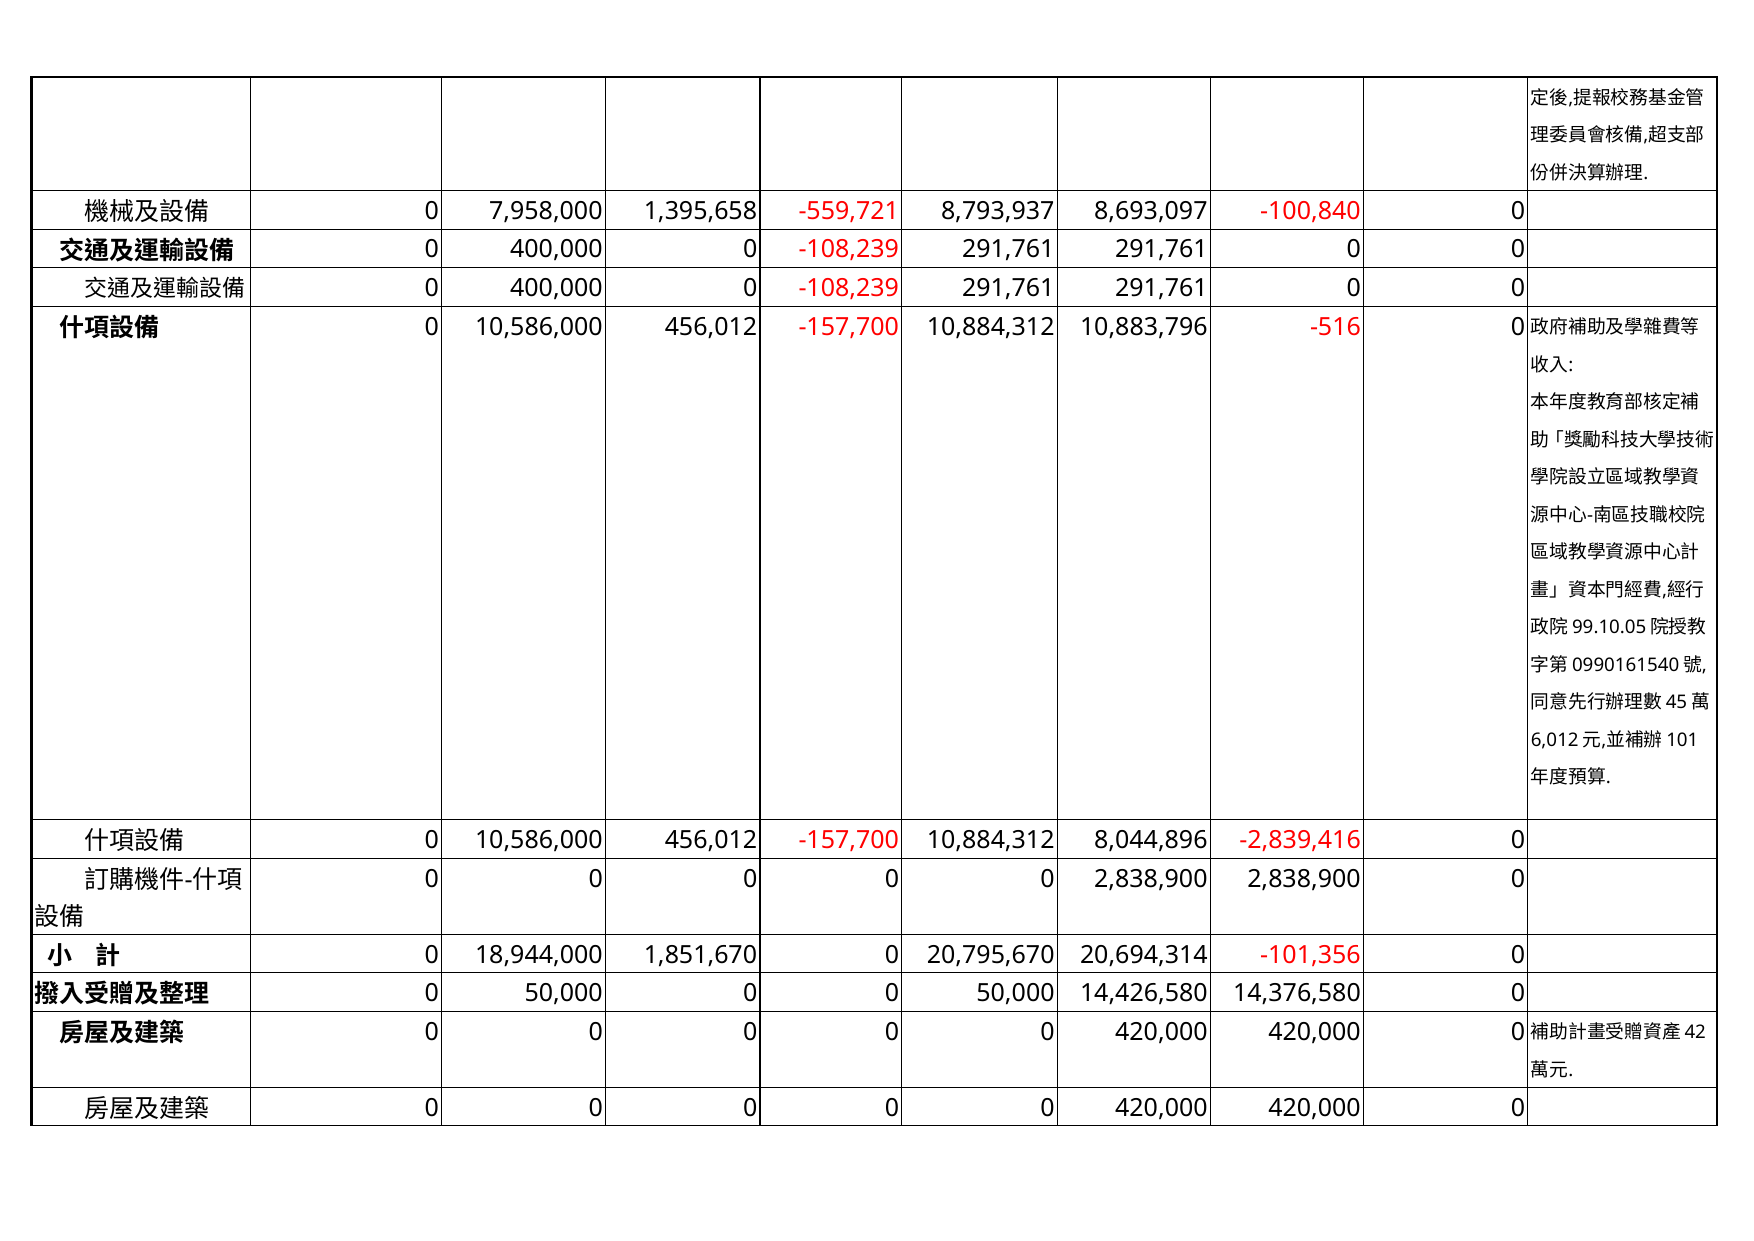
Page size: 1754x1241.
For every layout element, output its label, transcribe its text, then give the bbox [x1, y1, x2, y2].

table_cell [902, 78, 1057, 190]
table_cell 291,761 [1058, 230, 1210, 267]
table_cell 補助計畫受贈資產42萬元. [1528, 1012, 1716, 1087]
table_cell 0 [251, 307, 441, 819]
table_cell 20,795,670 [902, 935, 1057, 972]
table_cell [606, 78, 759, 190]
table_cell 291,761 [902, 230, 1057, 267]
table_cell -100,840 [1211, 191, 1363, 228]
table_cell 0 [442, 859, 605, 934]
table_cell 0 [1364, 820, 1527, 858]
table_cell 什項設備 [33, 820, 250, 858]
table_cell 什項設備 [33, 307, 250, 819]
table_cell 0 [442, 1012, 605, 1087]
table_cell [1528, 935, 1716, 972]
table_cell 0 [902, 1012, 1057, 1087]
table_cell [1058, 78, 1210, 190]
table_cell 420,000 [1211, 1012, 1363, 1087]
table_cell 8,793,937 [902, 191, 1057, 228]
table_cell [1528, 1088, 1716, 1125]
table_cell 0 [761, 935, 901, 972]
table_cell [1364, 78, 1527, 190]
table_cell -108,239 [761, 268, 901, 306]
table_cell 0 [1364, 191, 1527, 228]
table_cell 0 [1364, 935, 1527, 972]
table_cell 0 [251, 191, 441, 228]
table_cell 交通及運輸設備 [33, 230, 250, 267]
table_cell 0 [606, 859, 759, 934]
table_cell 小 計 [33, 935, 250, 972]
table_cell [251, 78, 441, 190]
table_cell 0 [251, 1088, 441, 1125]
table_cell [1528, 973, 1716, 1011]
table_cell -516 [1211, 307, 1363, 819]
table_cell 10,883,796 [1058, 307, 1210, 819]
table_cell 0 [606, 1088, 759, 1125]
table_cell 0 [251, 973, 441, 1011]
table_cell 1,851,670 [606, 935, 759, 972]
table_cell 8,044,896 [1058, 820, 1210, 858]
table_cell 10,884,312 [902, 307, 1057, 819]
table_cell [1528, 859, 1716, 934]
table_cell [1211, 78, 1363, 190]
table_cell 0 [1364, 973, 1527, 1011]
table_cell 0 [761, 1088, 901, 1125]
table_cell -157,700 [761, 820, 901, 858]
table_cell 交通及運輸設備 [33, 268, 250, 306]
table_cell 0 [251, 859, 441, 934]
table_cell 50,000 [902, 973, 1057, 1011]
table_cell 1,395,658 [606, 191, 759, 228]
table_cell 400,000 [442, 230, 605, 267]
table_cell 0 [251, 820, 441, 858]
table_cell 0 [1364, 1012, 1527, 1087]
table_cell 0 [251, 1012, 441, 1087]
table_cell 0 [902, 1088, 1057, 1125]
table_cell 456,012 [606, 307, 759, 819]
table_cell -101,356 [1211, 935, 1363, 972]
table_cell -157,700 [761, 307, 901, 819]
table_cell 400,000 [442, 268, 605, 306]
table_cell 7,958,000 [442, 191, 605, 228]
table_cell [1528, 230, 1716, 267]
table_cell 10,586,000 [442, 820, 605, 858]
table_cell 14,376,580 [1211, 973, 1363, 1011]
table_cell [761, 78, 901, 190]
table_cell 14,426,580 [1058, 973, 1210, 1011]
table_cell 2,838,900 [1211, 859, 1363, 934]
table_cell [1528, 191, 1716, 228]
table_cell 房屋及建築 [33, 1088, 250, 1125]
table_cell 456,012 [606, 820, 759, 858]
table_cell 0 [902, 859, 1057, 934]
table_cell 機械及設備 [33, 191, 250, 228]
table_cell 0 [606, 973, 759, 1011]
table_cell 撥入受贈及整理 [33, 973, 250, 1011]
table_cell 政府補助及學雜費等收入: 本年度教育部核定補助「獎勵科技大學技術學院設立區域教學資源中心-南區技職校院區域教學資源中心計畫」資本門經費,經行政院99.10.05院授教字第0990161540號,同意先行辦理數45萬6,012元,並補辦101年度預算. [1528, 307, 1716, 819]
table_cell 0 [761, 973, 901, 1011]
table_cell [442, 78, 605, 190]
table_cell -559,721 [761, 191, 901, 228]
table_cell 訂購機件-什項設備 [33, 859, 250, 934]
table_cell [1528, 820, 1716, 858]
table_cell 0 [442, 1088, 605, 1125]
table_cell -2,839,416 [1211, 820, 1363, 858]
table_cell 50,000 [442, 973, 605, 1011]
table_cell 0 [251, 935, 441, 972]
table_cell 420,000 [1058, 1012, 1210, 1087]
table_cell 8,693,097 [1058, 191, 1210, 228]
table_cell 2,838,900 [1058, 859, 1210, 934]
table_cell -108,239 [761, 230, 901, 267]
table_cell 0 [251, 268, 441, 306]
table_cell 420,000 [1211, 1088, 1363, 1125]
table_cell 0 [1364, 1088, 1527, 1125]
table_cell [33, 78, 250, 190]
table_cell 0 [606, 268, 759, 306]
table_cell 0 [1364, 268, 1527, 306]
table_cell 0 [606, 230, 759, 267]
table_cell 0 [1211, 230, 1363, 267]
table_cell 0 [606, 1012, 759, 1087]
table_cell 定後,提報校務基金管理委員會核備,超支部份併決算辦理. [1528, 78, 1716, 190]
table_cell 0 [761, 1012, 901, 1087]
table_cell 0 [1364, 230, 1527, 267]
table_cell 18,944,000 [442, 935, 605, 972]
table_cell 291,761 [902, 268, 1057, 306]
table_cell 0 [1211, 268, 1363, 306]
table_cell 0 [1364, 307, 1527, 819]
table_cell 0 [251, 230, 441, 267]
table_cell [1528, 268, 1716, 306]
table_cell 0 [761, 859, 901, 934]
table_cell 10,586,000 [442, 307, 605, 819]
table_cell 20,694,314 [1058, 935, 1210, 972]
table_cell 291,761 [1058, 268, 1210, 306]
table_cell 420,000 [1058, 1088, 1210, 1125]
table_cell 0 [1364, 859, 1527, 934]
table_cell 10,884,312 [902, 820, 1057, 858]
table_cell 房屋及建築 [33, 1012, 250, 1087]
